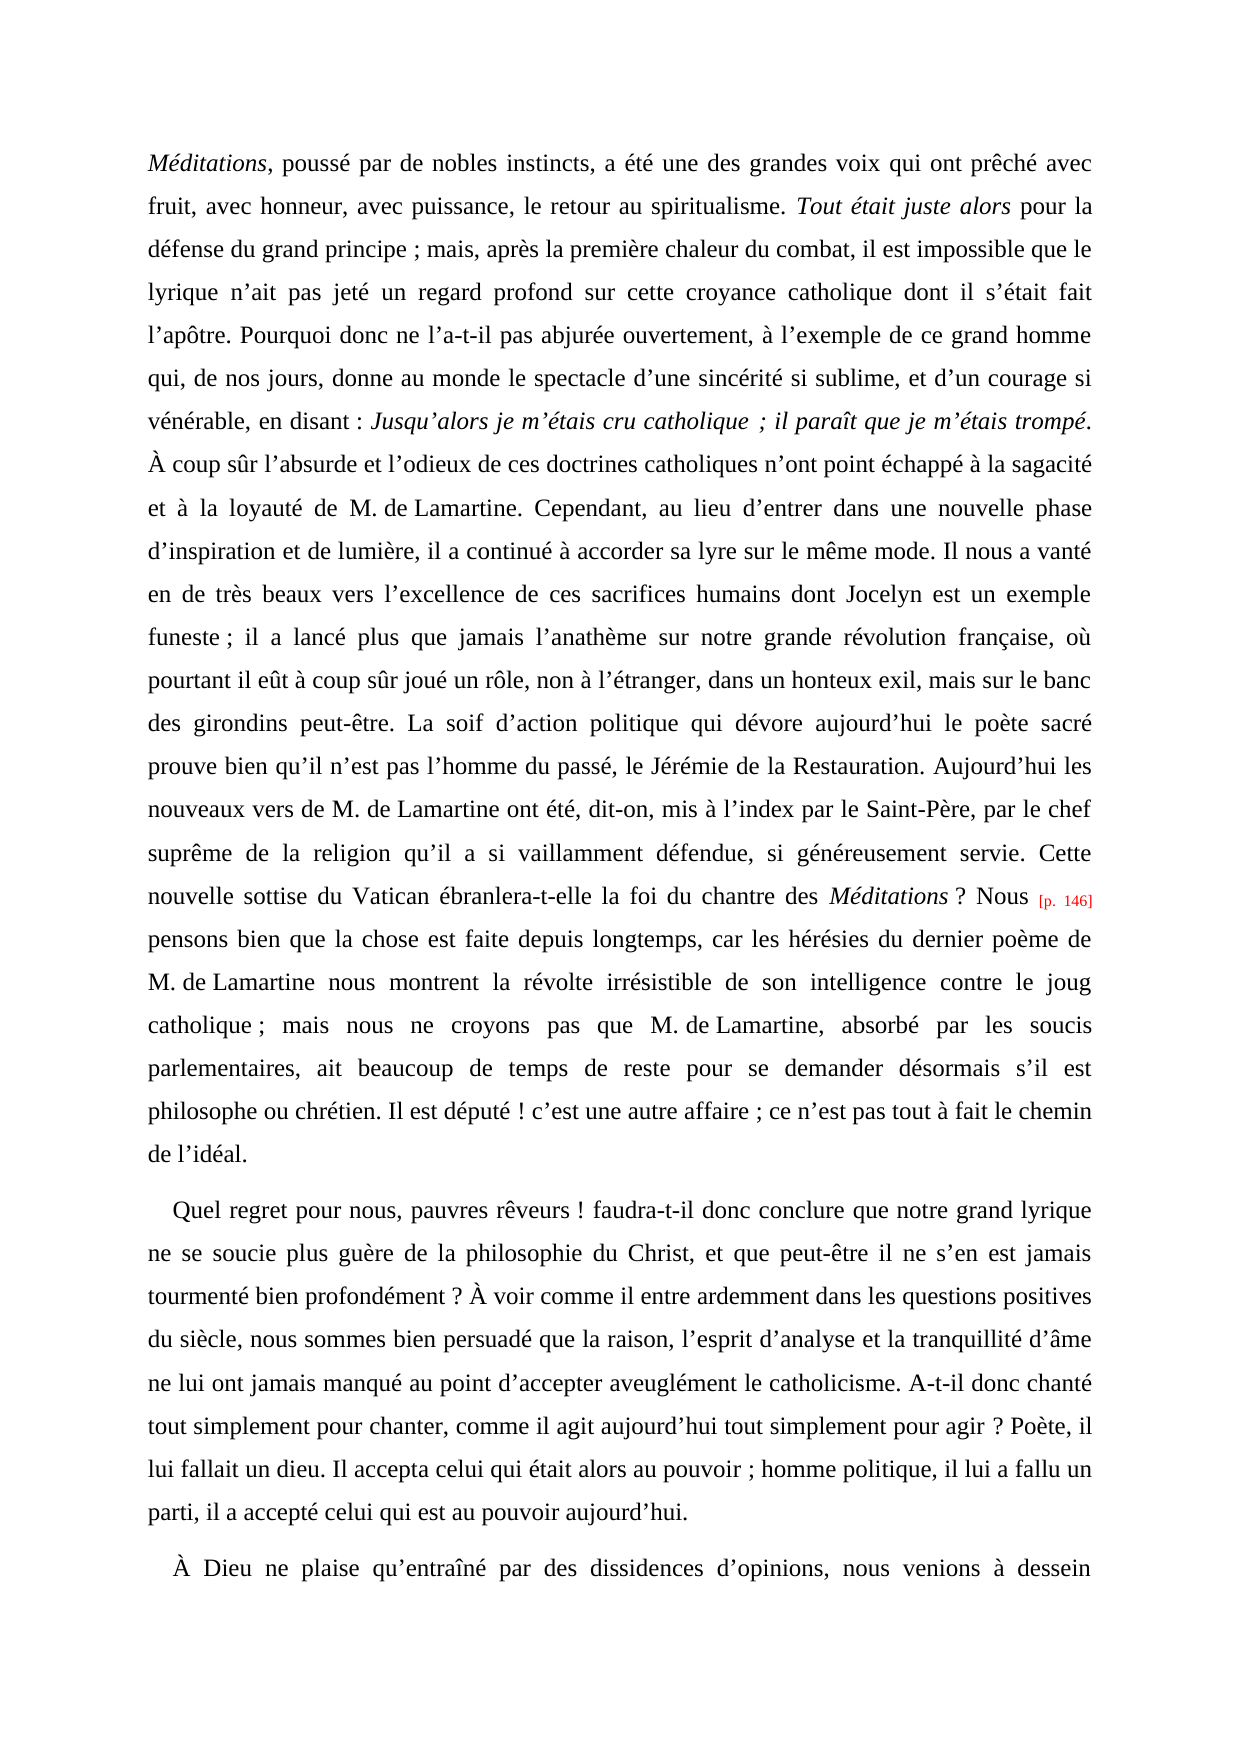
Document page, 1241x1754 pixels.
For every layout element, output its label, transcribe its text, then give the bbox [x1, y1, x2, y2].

text Quel regret pour nous, pauvres rêveurs ! faudra-t-il donc conclure que notre grand lyrique ne se soucie plus guère de la philosophie du Christ, et que peut-être il ne s’en est jamais tourmenté bien profondément ? À voir comme il entre ardemment dans les questions positives du siècle, nous sommes bien persuadé que la raison, l’esprit d’analyse et la tranquillité d’âme ne lui ont jamais manqué au point d’accepter aveuglément le catholicisme. A-t-il donc chanté tout simplement pour chanter, comme il agit aujourd’hui tout simplement pour agir ? Poète, il lui fallait un dieu. Il accepta celui qui était alors au pouvoir ; homme politique, il lui a fallu un parti, il a accepté celui qui est au pouvoir aujourd’hui. [148, 1195, 1093, 1526]
text Méditations, poussé par de nobles instincts, a été une des grandes voix qui ont prêché avec fruit, avec honneur, avec puissance, le retour au spiritualisme. Tout était juste alors pour la défense du grand principe ; mais, après la première chaleur du combat, il est impossible que le lyrique n’ait pas jeté un regard profond sur cette croyance catholique dont il s’était fait l’apôtre. Pourquoi donc ne l’a-t-il pas abjurée ouvertement, à l’exemple de ce grand homme qui, de nos jours, donne au monde le spectacle d’une sincérité si sublime, et d’un courage si vénérable, en disant : Jusqu’alors je m’étais cru catholique ; il paraît que je m’étais trompé. À coup sûr l’absurde et l’odieux de ces doctrines catholiques n’ont point échappé à la sagacité et à la loyauté de M. de Lamartine. Cependant, au lieu d’entrer dans une nouvelle phase d’inspiration et de lumière, il a continué à accorder sa lyre sur le même mode. Il nous a vanté en de très beaux vers l’excellence de ces sacrifices humains dont Jocelyn est un exemple funeste ; il a lancé plus que jamais l’anathème sur notre grande révolution française, où pourtant il eût à coup sûr joué un rôle, non à l’étranger, dans un honteux exil, mais sur le banc des girondins peut-être. La soif d’action politique qui dévore aujourd’hui le poète sacré prouve bien qu’il n’est pas l’homme du passé, le Jérémie de la Restauration. Aujourd’hui les nouveaux vers de M. de Lamartine ont été, dit-on, mis à l’index par le Saint-Père, par le chef suprême de la religion qu’il a si vaillamment défendue, si généreusement servie. Cette nouvelle sottise du Vatican ébranlera-t-elle la foi du chantre des Méditations ? Nous [p. 146] pensons bien que la chose est faite depuis longtemps, car les hérésies du dernier poème de M. de Lamartine nous montrent la révolte irrésistible de son intelligence contre le joug catholique ; mais nous ne croyons pas que M. de Lamartine, absorbé par les soucis parlementaires, ait beaucoup de temps de reste pour se demander désormais s’il est philosophe ou chrétien. Il est député ! c’est une autre affaire ; ce n’est pas tout à fait le chemin de l’idéal. [148, 148, 1093, 1168]
text À Dieu ne plaise qu’entraîné par des dissidences d’opinions, nous venions à dessein [148, 1553, 1093, 1581]
